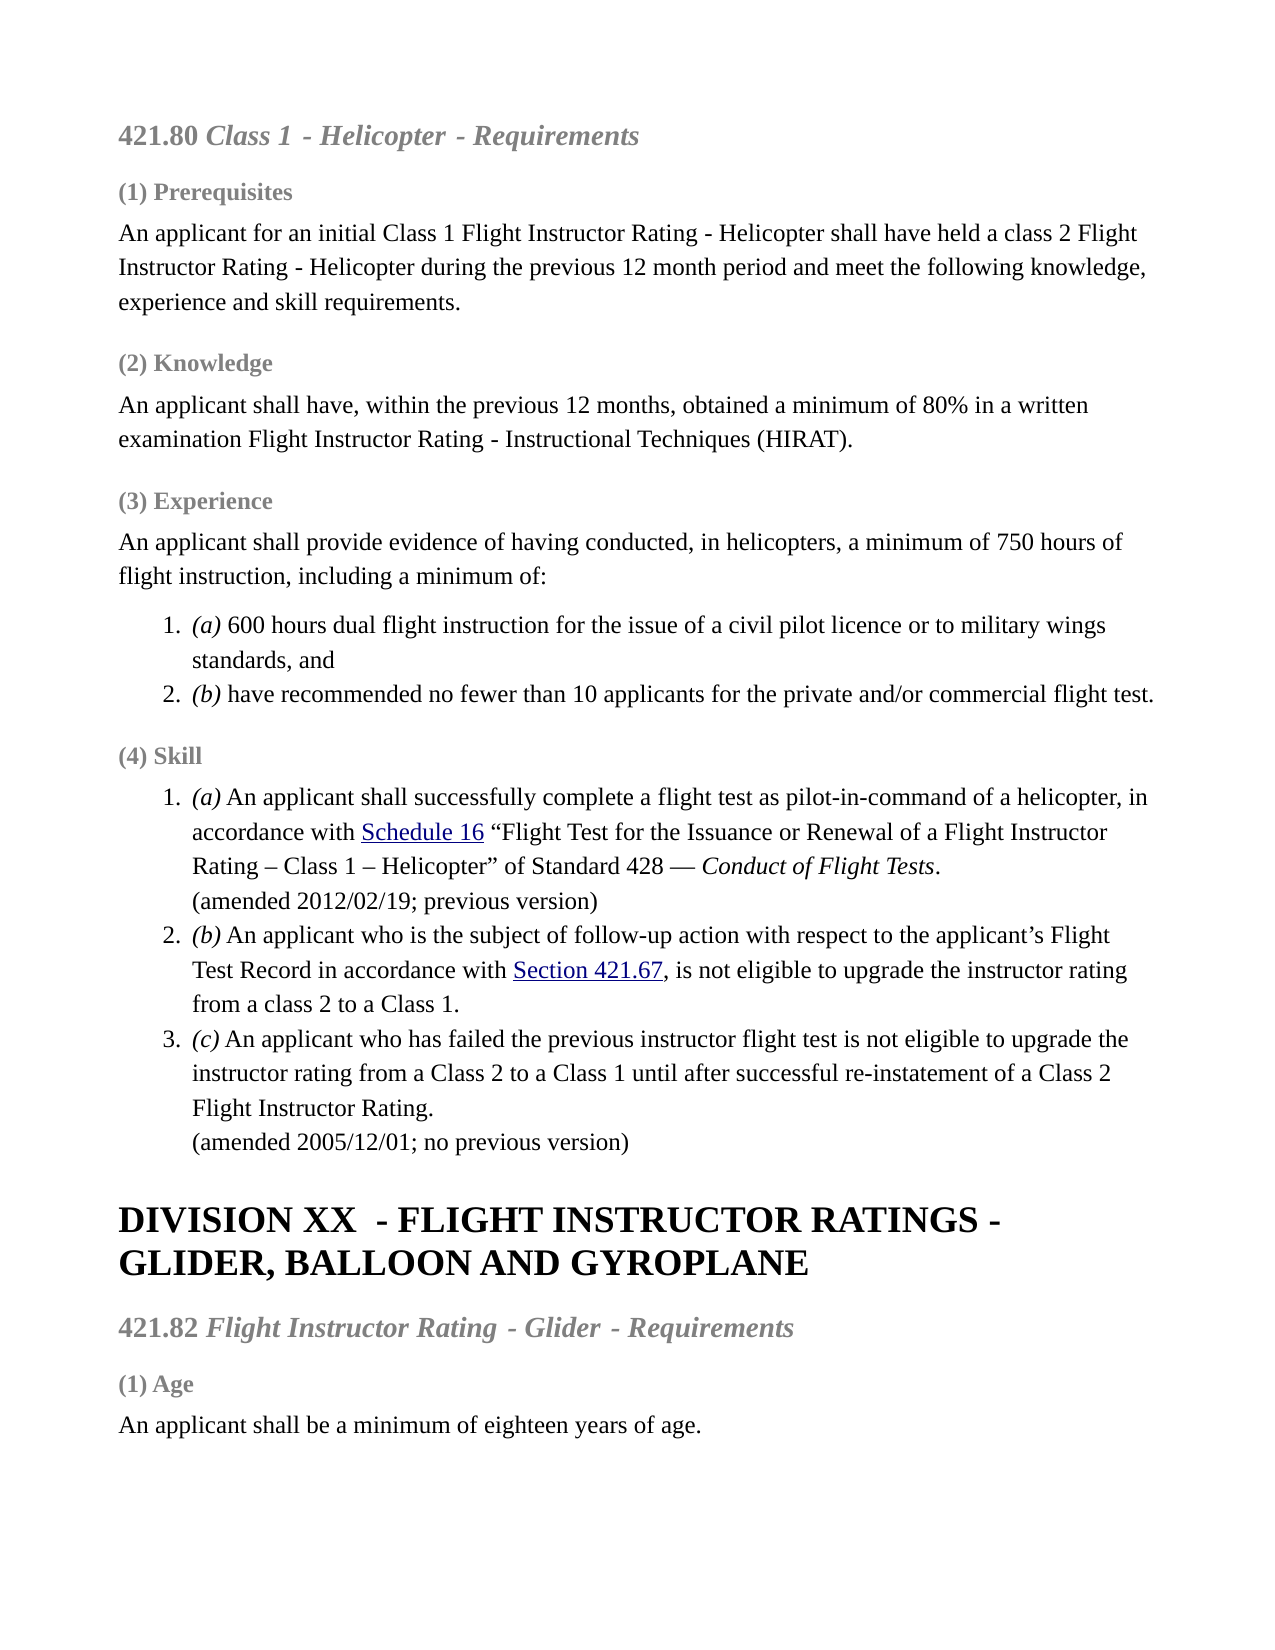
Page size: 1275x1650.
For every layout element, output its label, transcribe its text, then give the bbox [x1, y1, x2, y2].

text An applicant shall have, within the previous 12 months, obtained a minimum of 80% in a written examination Flight Instructor Rating - Instructional Techniques (HIRAT). [118, 390, 1157, 453]
list (b) An applicant who is the subject of follow-up action with respect to the applicant’s Flight Test Record in accordance with Section 421.67, is not eligible to upgrade the instructor rating from a class 2 to a Class 1. [162, 920, 1157, 1018]
subtitle (4) Skill [118, 741, 1157, 770]
list (a) 600 hours dual flight instruction for the issue of a civil pilot licence or to military wings standards, and [162, 611, 1157, 674]
subtitle 421.80 Class 1 - Helicopter - Requirements [118, 118, 1157, 152]
subtitle (2) Knowledge [118, 348, 1157, 377]
subtitle (1) Age [118, 1369, 1157, 1398]
text An applicant shall provide evidence of having conducted, in helicopters, a minimum of 750 hours of flight instruction, including a minimum of: [118, 527, 1157, 590]
text An applicant for an initial Class 1 Flight Instructor Rating - Helicopter shall have held a class 2 Flight Instructor Rating - Helicopter during the previous 12 month period and meet the following knowledge, experience and skill requirements. [118, 218, 1157, 316]
list (a) An applicant shall successfully complete a flight test as pilot-in-command of a helicopter, in accordance with Schedule 16 “Flight Test for the Issuance or Renewal of a Flight Instructor Rating – Class 1 – Helicopter” of Standard 428 — Conduct of Flight Tests. (amended 2012/02/19; previous version) [162, 782, 1157, 914]
list (b) have recommended no fewer than 10 applicants for the private and/or commercial flight test. [162, 679, 1157, 708]
subtitle (1) Prerequisites [118, 177, 1157, 205]
subtitle DIVISION XX - FLIGHT INSTRUCTOR RATINGS - GLIDER, BALLOON AND GYROPLANE [118, 1197, 1157, 1283]
subtitle (3) Experience [118, 486, 1157, 514]
list (c) An applicant who has failed the previous instructor flight test is not eligible to upgrade the instructor rating from a Class 2 to a Class 1 until after successful re-instatement of a Class 2 Flight Instructor Rating. (amended 2005/12/01; no previous version) [162, 1024, 1157, 1156]
text An applicant shall be a minimum of eighteen years of age. [118, 1410, 1157, 1439]
subtitle 421.82 Flight Instructor Rating - Glider - Requirements [118, 1310, 1157, 1344]
